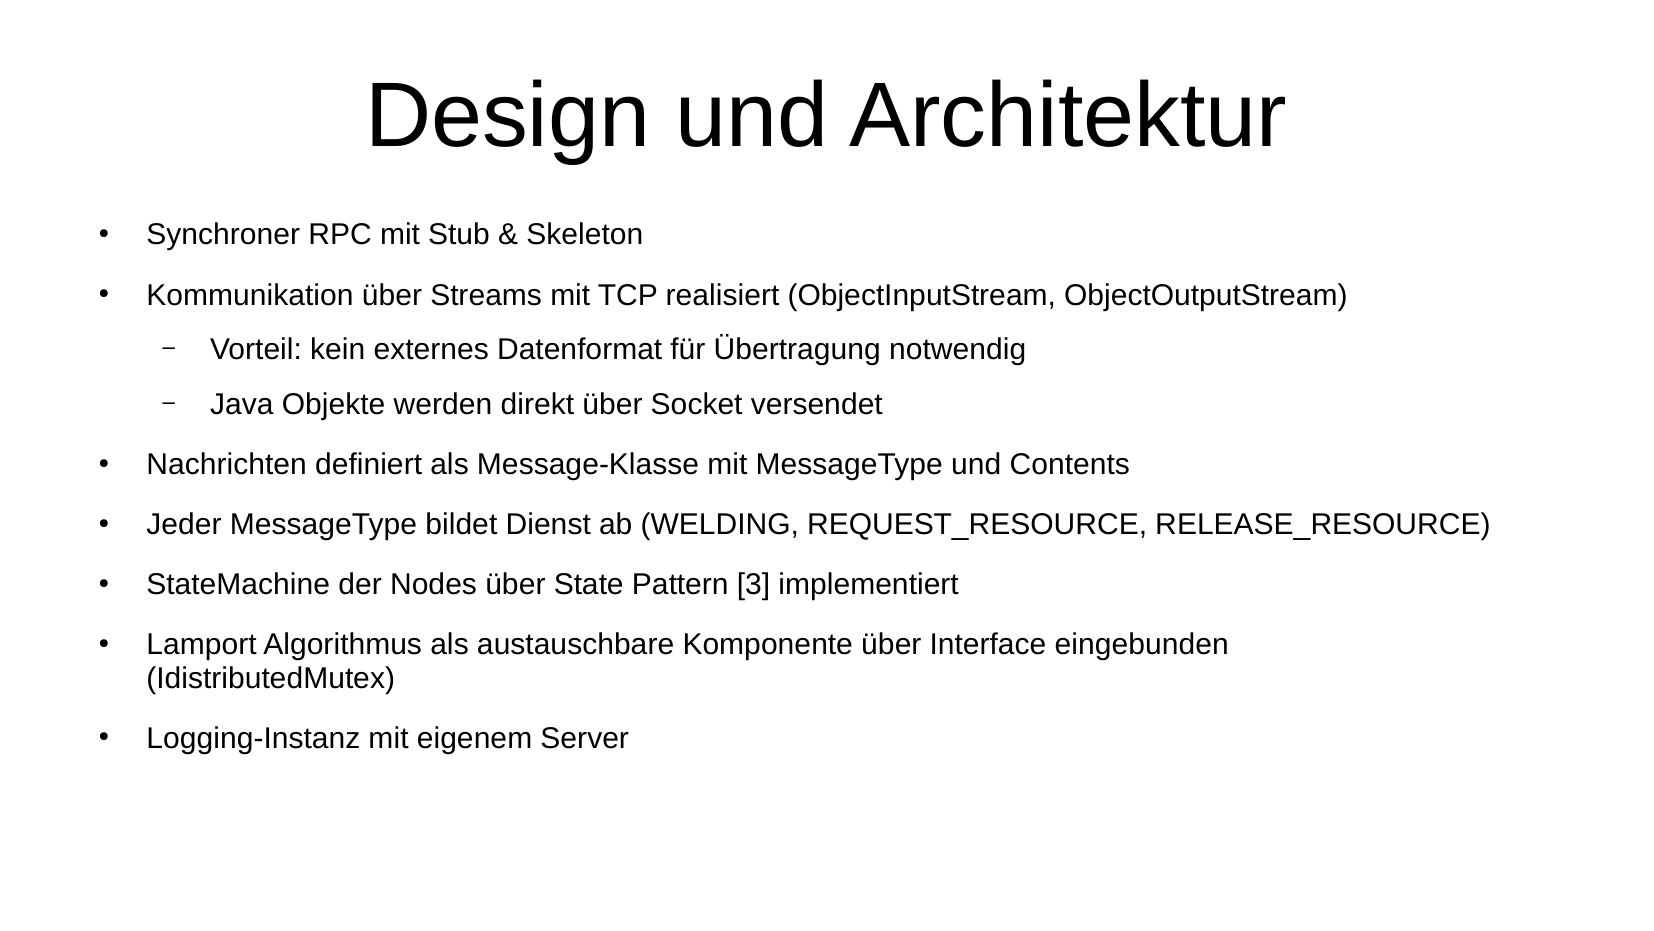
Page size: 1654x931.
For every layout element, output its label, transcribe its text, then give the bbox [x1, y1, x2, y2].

title Design und Architektur [82, 37, 1571, 193]
list Synchroner RPC mit Stub & Skeleton Kommunikation über Streams mit TCP realisiert (ObjectInputStream, ObjectOutputStream) Vorteil: kein externes Datenformat für Übertragung notwendig Java Objekte werden direkt über Socket versendet Nachrichten definiert als Message-Klasse mit MessageType und Contents Jeder MessageType bildet Dienst ab (WELDING, REQUEST_RESOURCE, RELEASE_RESOURCE) StateMachine der Nodes über State Pattern [3] implementiert Lamport Algorithmus als austauschbare Komponente über Interface eingebunden (IdistributedMutex) Logging-Instanz mit eigenem Server [82, 217, 1571, 758]
